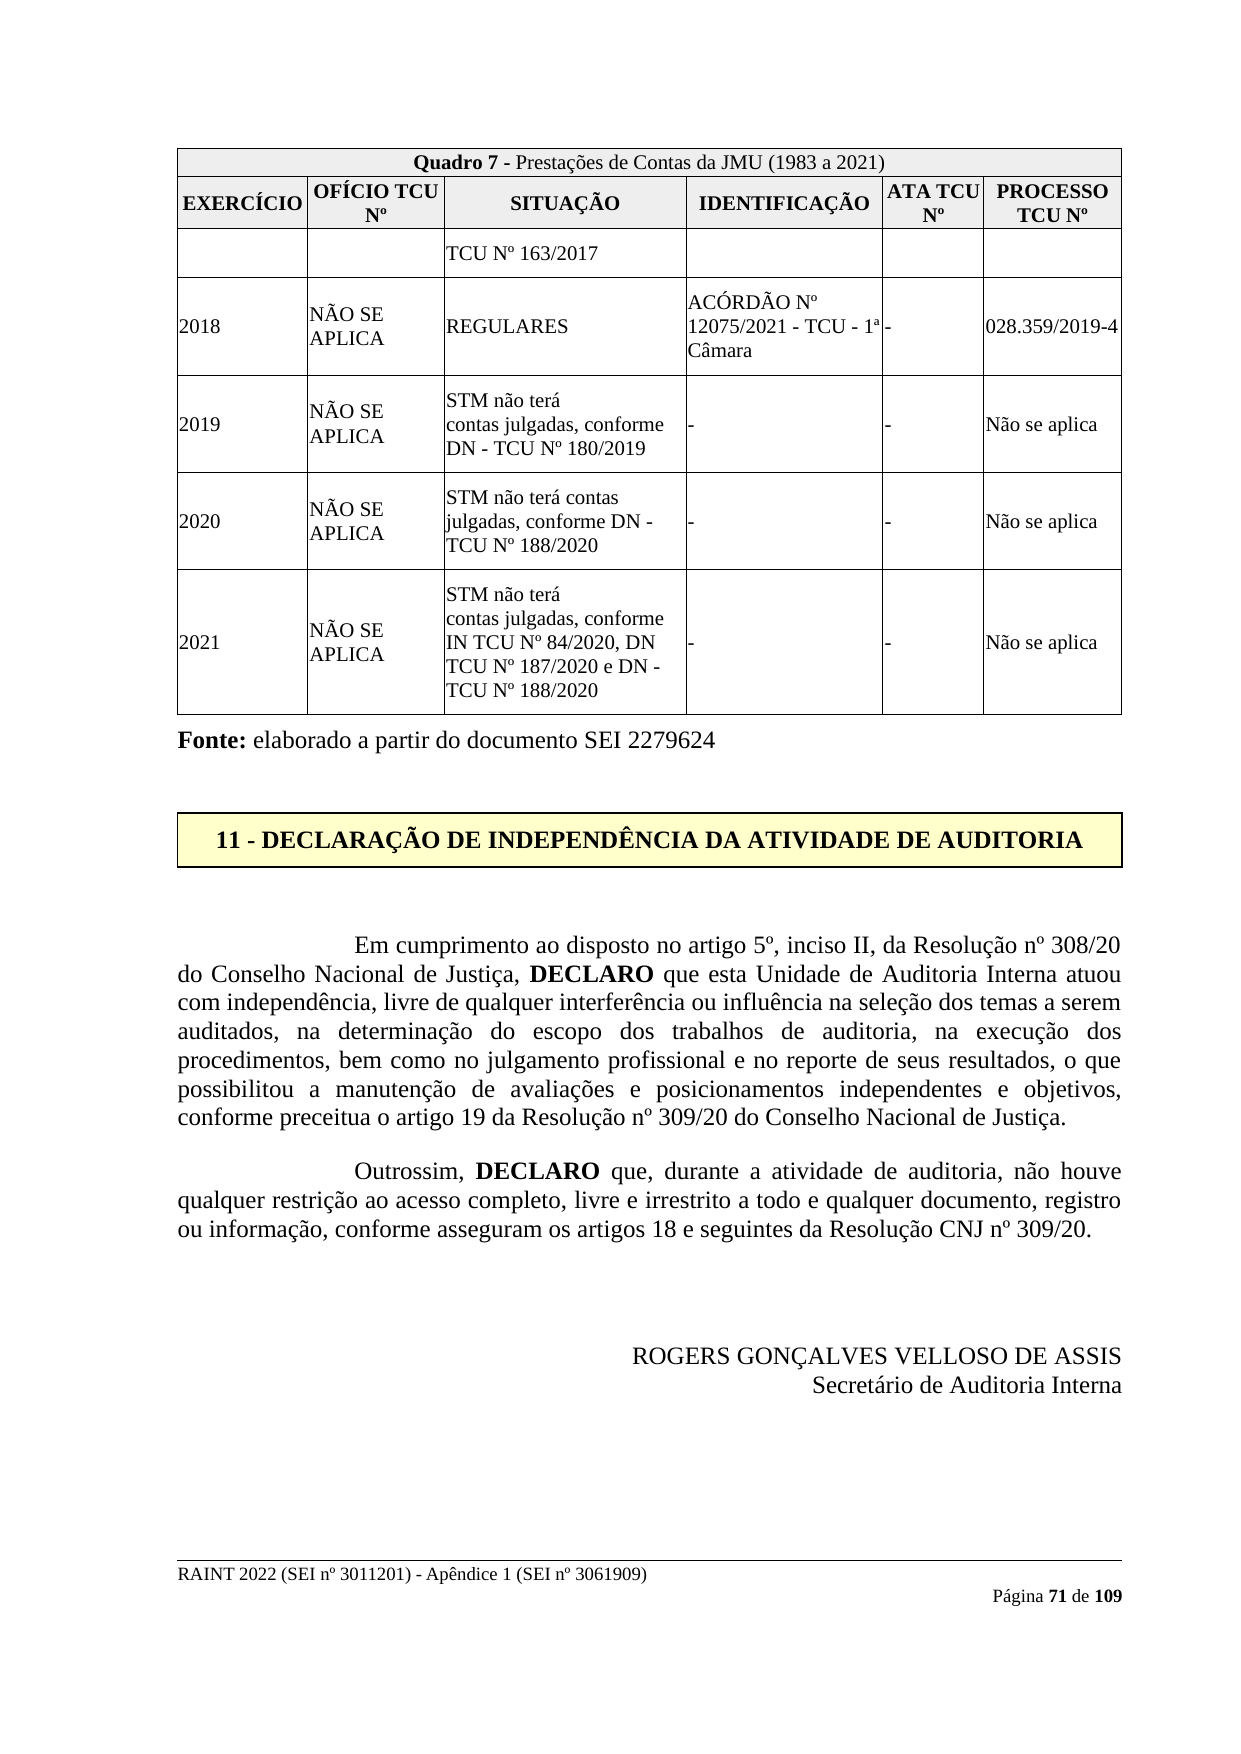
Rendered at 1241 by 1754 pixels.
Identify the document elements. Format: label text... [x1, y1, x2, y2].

text Em cumprimento ao disposto no artigo 5º, inciso II, da Resolução nº 308/20 do Conselho Nacional de Justiça, DECLARO que esta Unidade de Auditoria Interna atuou com independência, livre de qualquer interferência ou influência na seleção dos temas a serem auditados, na determinação do escopo dos trabalhos de auditoria, na execução dos procedimentos, bem como no julgamento profissional e no reporte de seus resultados, o que possibilitou a manutenção de avaliações e posicionamentos independentes e objetivos, conforme preceitua o artigo 19 da Resolução nº 309/20 do Conselho Nacional de Justiça. [177, 930, 1122, 1131]
text ROGERS GONÇALVES VELLOSO DE ASSIS [177, 1341, 1122, 1370]
table_cell Não se aplica [984, 376, 1121, 472]
table_cell Não se aplica [984, 570, 1121, 714]
table_cell - [687, 473, 882, 569]
table_cell NÃO SE APLICA [308, 473, 444, 569]
table_cell 028.359/2019-4 [984, 278, 1121, 374]
table_header Quadro 7 - Prestações de Contas da JMU (1983 a 2021) [178, 149, 1121, 176]
table_cell REGULARES [445, 278, 686, 374]
table_cell 2018 [178, 278, 307, 374]
table_cell [984, 229, 1121, 277]
table_cell - [883, 229, 983, 277]
table_cell [178, 229, 307, 277]
table_cell NÃO SE APLICA [308, 278, 444, 374]
table_cell STM não terá contas julgadas, conforme IN TCU Nº 84/2020, DN TCU Nº 187/2020 e DN - TCU Nº 188/2020 [445, 570, 686, 714]
table_cell 2021 [178, 570, 307, 714]
table_cell NÃO SE APLICA [308, 376, 444, 472]
table_header 11 - DECLARAÇÃO DE INDEPENDÊNCIA DA ATIVIDADE DE AUDITORIA [178, 814, 1121, 866]
table_cell PROCESSO TCU Nº [984, 177, 1121, 228]
table_cell EXERCÍCIO [178, 177, 307, 228]
table_cell Não se aplica [984, 473, 1121, 569]
table_cell STM não terá contas julgadas, conforme DN - TCU Nº 188/2020 [445, 473, 686, 569]
table_cell SITUAÇÃO [445, 177, 686, 228]
table_cell ATA TCU Nº [883, 177, 983, 228]
table_cell ACÓRDÃO Nº 12075/2021 - TCU - 1ª Câmara [687, 278, 882, 374]
text Outrossim, DECLARO que, durante a atividade de auditoria, não houve qualquer restrição ao acesso completo, livre e irrestrito a todo e qualquer documento, registro ou informação, conforme asseguram os artigos 18 e seguintes da Resolução CNJ nº 309/20. [177, 1156, 1122, 1242]
table_cell - [883, 278, 983, 374]
table_cell OFÍCIO TCU Nº [308, 177, 444, 228]
table_cell NÃO SE APLICA [308, 570, 444, 714]
text Secretário de Auditoria Interna [177, 1370, 1122, 1399]
table_cell STM não terá contas julgadas, conforme DN - TCU Nº 180/2019 [445, 376, 686, 472]
table_cell - [687, 229, 882, 277]
table_cell - [687, 376, 882, 472]
table_cell - [883, 570, 983, 714]
table_cell - TCU Nº 163/2017 [445, 229, 686, 277]
table_cell [308, 229, 444, 277]
table_cell - [883, 473, 983, 569]
table_cell - [687, 570, 882, 714]
table_cell - [883, 376, 983, 472]
table_cell 2020 [178, 473, 307, 569]
table_cell IDENTIFICAÇÃO [687, 177, 882, 228]
text Fonte: elaborado a partir do documento SEI 2279624 [177, 726, 1122, 754]
table_cell 2019 [178, 376, 307, 472]
